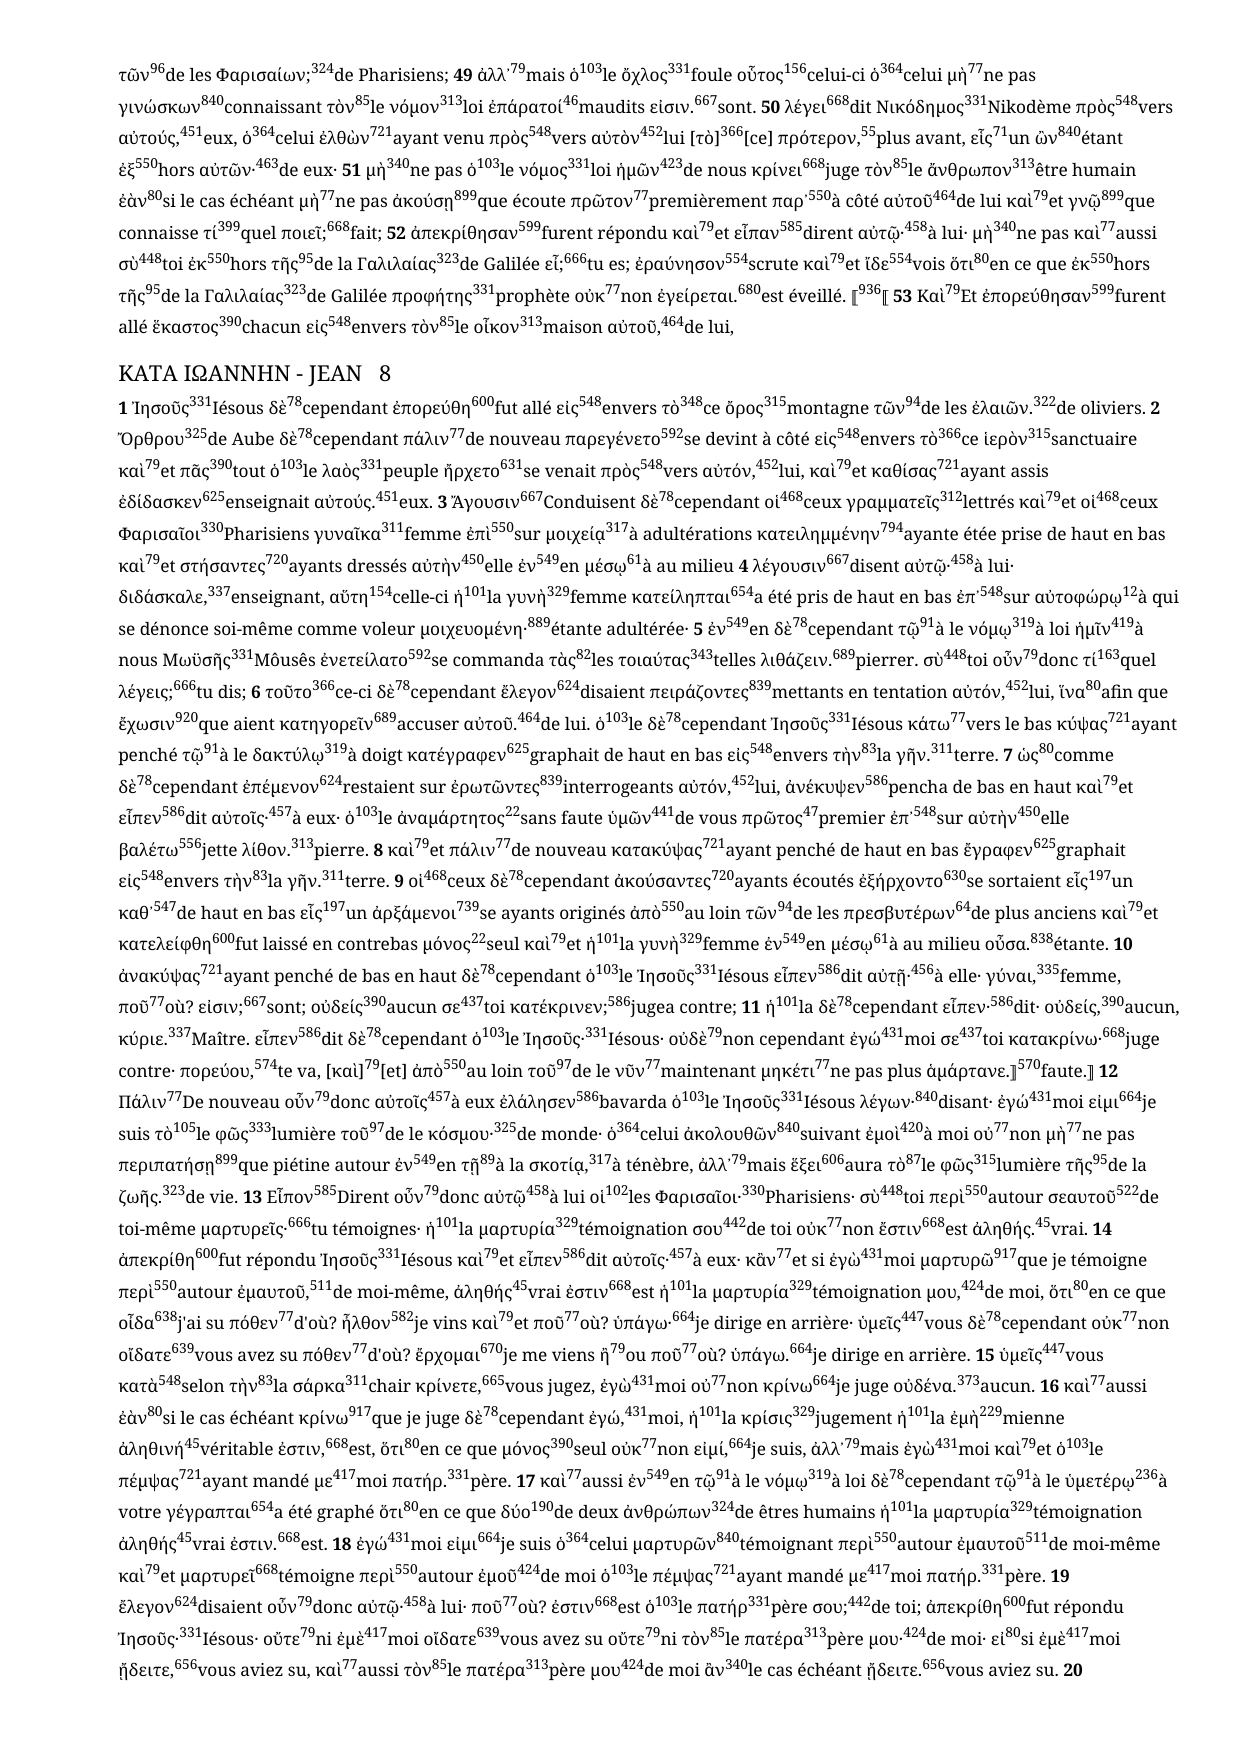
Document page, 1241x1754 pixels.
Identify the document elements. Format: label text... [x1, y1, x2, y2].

text 1 Ἰησοῦς331Iésous δὲ78cependant ἐπορεύθη600fut allé εἰς548envers τὸ348ce ὄρος315montagne τῶν94de les ἐλαιῶν.322de oliviers. 2 Ὄρθρου325de Aube δὲ78cependant πάλιν77de nouveau παρεγένετο592se devint à côté εἰς548envers τὸ366ce ἱερὸν315sanctuaire καὶ79et πᾶς390tout ὁ103le λαὸς331peuple ἤρχετο631se venait πρὸς548vers αὐτόν,452lui, καὶ79et καθίσας721ayant assis ἐδίδασκεν625enseignait αὐτούς.451eux. 3 Ἄγουσιν667Conduisent δὲ78cependant οἱ468ceux γραμματεῖς312lettrés καὶ79et οἱ468ceux Φαρισαῖοι330Pharisiens γυναῖκα311femme ἐπὶ550sur μοιχείᾳ317à adultérations κατειλημμένην794ayante étée prise de haut en bas καὶ79et στήσαντες720ayants dressés αὐτὴν450elle ἐν549en μέσῳ61à au milieu 4 λέγουσιν667disent αὐτῷ·458à lui· διδάσκαλε,337enseignant, αὕτη154celle-ci ἡ101la γυνὴ329femme κατείληπται654a été pris de haut en bas ἐπ᾽548sur αὐτοφώρῳ12à qui se dénonce soi-même comme voleur μοιχευομένη·889étante adultérée· 5 ἐν549en δὲ78cependant τῷ91à le νόμῳ319à loi ἡμῖν419à nous Μωϋσῆς331Môusês ἐνετείλατο592se commanda τὰς82les τοιαύτας343telles λιθάζειν.689pierrer. σὺ448toi οὖν79donc τί163quel λέγεις;666tu dis; 6 τοῦτο366ce-ci δὲ78cependant ἔλεγον624disaient πειράζοντες839mettants en tentation αὐτόν,452lui, ἵνα80afin que ἔχωσιν920que aient κατηγορεῖν689accuser αὐτοῦ.464de lui. ὁ103le δὲ78cependant Ἰησοῦς331Iésous κάτω77vers le bas κύψας721ayant penché τῷ91à le δακτύλῳ319à doigt κατέγραφεν625graphait de haut en bas εἰς548envers τὴν83la γῆν.311terre. 7 ὡς80comme δὲ78cependant ἐπέμενον624restaient sur ἐρωτῶντες839interrogeants αὐτόν,452lui, ἀνέκυψεν586pencha de bas en haut καὶ79et εἶπεν586dit αὐτοῖς·457à eux· ὁ103le ἀναμάρτητος22sans faute ὑμῶν441de vous πρῶτος47premier ἐπ᾽548sur αὐτὴν450elle βαλέτω556jette λίθον.313pierre. 8 καὶ79et πάλιν77de nouveau κατακύψας721ayant penché de haut en bas ἔγραφεν625graphait εἰς548envers τὴν83la γῆν.311terre. 9 οἱ468ceux δὲ78cependant ἀκούσαντες720ayants écoutés ἐξήρχοντο630se sortaient εἷς197un καθ᾽547de haut en bas εἷς197un ἀρξάμενοι739se ayants originés ἀπὸ550au loin τῶν94de les πρεσβυτέρων64de plus anciens καὶ79et κατελείφθη600fut laissé en contrebas μόνος22seul καὶ79et ἡ101la γυνὴ329femme ἐν549en μέσῳ61à au milieu οὖσα.838étante. 10 ἀνακύψας721ayant penché de bas en haut δὲ78cependant ὁ103le Ἰησοῦς331Iésous εἶπεν586dit αὐτῇ·456à elle· γύναι,335femme, ποῦ77où? εἰσιν;667sont; οὐδείς390aucun σε437toi κατέκρινεν;586jugea contre; 11 ἡ101la δὲ78cependant εἶπεν·586dit· οὐδείς,390aucun, κύριε.337Maître. εἶπεν586dit δὲ78cependant ὁ103le Ἰησοῦς·331Iésous· οὐδὲ79non cependant ἐγώ431moi σε437toi κατακρίνω·668juge contre· πορεύου,574te va, [καὶ]79[et] ἀπὸ550au loin τοῦ97de le νῦν77maintenant μηκέτι77ne pas plus ἁμάρτανε.⟧570faute.⟧ 12 Πάλιν77De nouveau οὖν79donc αὐτοῖς457à eux ἐλάλησεν586bavarda ὁ103le Ἰησοῦς331Iésous λέγων·840disant· ἐγώ431moi εἰμι664je suis τὸ105le φῶς333lumière τοῦ97de le κόσμου·325de monde· ὁ364celui ἀκολουθῶν840suivant ἐμοὶ420à moi οὐ77non μὴ77ne pas περιπατήσῃ899que piétine autour ἐν549en τῇ89à la σκοτίᾳ,317à ténèbre, ἀλλ᾽79mais ἕξει606aura τὸ87le φῶς315lumière τῆς95de la ζωῆς.323de vie. 13 Εἶπον585Dirent οὖν79donc αὐτῷ458à lui οἱ102les Φαρισαῖοι·330Pharisiens· σὺ448toi περὶ550autour σεαυτοῦ522de toi-même μαρτυρεῖς·666tu témoignes· ἡ101la μαρτυρία329témoignation σου442de toi οὐκ77non ἔστιν668est ἀληθής.45vrai. 14 ἀπεκρίθη600fut répondu Ἰησοῦς331Iésous καὶ79et εἶπεν586dit αὐτοῖς·457à eux· κἂν77et si ἐγὼ431moi μαρτυρῶ917que je témoigne περὶ550autour ἐμαυτοῦ,511de moi-même, ἀληθής45vrai ἐστιν668est ἡ101la μαρτυρία329témoignation μου,424de moi, ὅτι80en ce que οἶδα638j'ai su πόθεν77d'où? ἦλθον582je vins καὶ79et ποῦ77où? ὑπάγω·664je dirige en arrière· ὑμεῖς447vous δὲ78cependant οὐκ77non οἴδατε639vous avez su πόθεν77d'où? ἔρχομαι670je me viens ἢ79ou ποῦ77où? ὑπάγω.664je dirige en arrière. 15 ὑμεῖς447vous κατὰ548selon τὴν83la σάρκα311chair κρίνετε,665vous jugez, ἐγὼ431moi οὐ77non κρίνω664je juge οὐδένα.373aucun. 16 καὶ77aussi ἐὰν80si le cas échéant κρίνω917que je juge δὲ78cependant ἐγώ,431moi, ἡ101la κρίσις329jugement ἡ101la ἐμὴ229mienne ἀληθινή45véritable ἐστιν,668est, ὅτι80en ce que μόνος390seul οὐκ77non εἰμί,664je suis, ἀλλ᾽79mais ἐγὼ431moi καὶ79et ὁ103le πέμψας721ayant mandé με417moi πατήρ.331père. 17 καὶ77aussi ἐν549en τῷ91à le νόμῳ319à loi δὲ78cependant τῷ91à le ὑμετέρῳ236à votre γέγραπται654a été graphé ὅτι80en ce que δύο190de deux ἀνθρώπων324de êtres humains ἡ101la μαρτυρία329témoignation ἀληθής45vrai ἐστιν.668est. 18 ἐγώ431moi εἰμι664je suis ὁ364celui μαρτυρῶν840témoignant περὶ550autour ἐμαυτοῦ511de moi-même καὶ79et μαρτυρεῖ668témoigne περὶ550autour ἐμοῦ424de moi ὁ103le πέμψας721ayant mandé με417moi πατήρ.331père. 19 ἔλεγον624disaient οὖν79donc αὐτῷ·458à lui· ποῦ77où? ἐστιν668est ὁ103le πατήρ331père σου;442de toi; ἀπεκρίθη600fut répondu Ἰησοῦς·331Iésous· οὔτε79ni ἐμὲ417moi οἴδατε639vous avez su οὔτε79ni τὸν85le πατέρα313père μου·424de moi· εἰ80si ἐμὲ417moi ᾔδειτε,656vous aviez su, καὶ77aussi τὸν85le πατέρα313père μου424de moi ἂν340le cas échéant ᾔδειτε.656vous aviez su. 20 Ταῦτα139Ces-ci τὰ86les ῥήματα314oraux ἐλάλησεν586bavarda ἐν549en τῷ93à le γαζοφυλακίῳ321à gazophylacium διδάσκων840enseignant ἐν549en τῷ93à le ἱερῷ·321à sanctuaire· καὶ79et οὐδεὶς390aucun ἐπίασεν586saisit αὐτόν,452lui, ὅτι80en ce que οὔπω77non encore ἐληλύθει659avait venu ἡ101la ὥρα329heure αὐτοῦ.464de lui. 21 Εἶπεν586Dit οὖν79donc πάλιν77de nouveau αὐτοῖς·457à eux· ἐγὼ431moi ὑπάγω664je dirige en arrière καὶ79et ζητήσετέ603vous chercherez με,417moi, καὶ79et ἐν549en τῇ89à la ἁμαρτίᾳ317à faute ὑμῶν441de vous ἀποθανεῖσθε·609vous vous mourrez loin· ὅπου80là où ἐγὼ431moi ὑπάγω664je dirige en arrière ὑμεῖς447vous οὐ77non δύνασθε671vous vous pouvez ἐλθεῖν.681venir. 22 ἔλεγον624disaient οὖν79donc οἱ102les Ἰουδαῖοι·70Ioudaiens· μήτι340ne serait-ce que ἀποκτενεῖ606tuera catégoriquement ἑαυτόν,528lui-même, ὅτι80en ce que λέγει·668dit· ὅπου80là où ἐγὼ431moi ὑπάγω664je dirige en arrière ὑμεῖς447vous οὐ77non δύνασθε671vous vous pouvez ἐλθεῖν;681venir; 23 καὶ79et ἔλεγεν625disait αὐτοῖς·457à eux· ὑμεῖς447vous ἐκ550hors τῶν359de ces κάτω77vers le bas ἐστέ,665vous êtes, ἐγὼ431moi ἐκ550hors τῶν359de ces ἄνω77en haut εἰμί·664je suis· ὑμεῖς447vous ἐκ550hors τούτου150de celui-ci τοῦ97de le κόσμου325de monde ἐστέ,665vous êtes, ἐγὼ431moi οὐκ77non εἰμὶ664je suis ἐκ550hors τοῦ97de le κόσμου325de monde τούτου.150de celui-ci. 24 εἶπον582je dis οὖν79donc ὑμῖν438à vous ὅτι80en ce que ἀποθανεῖσθε609vous vous mourrez loin ἐν549en ταῖς88à les ἁμαρτίαις316à fautes ὑμῶν·441de vous· ἐὰν80si le cas échéant γὰρ79car μὴ77ne pas πιστεύσητε896que vous croyiez ὅτι80en ce que ἐγώ431moi εἰμι,664je suis, ἀποθανεῖσθε609vous vous mourrez loin ἐν549en ταῖς88à les ἁμαρτίαις316à fautes ὑμῶν.441de vous. 25 Ἔλεγον624Disaient οὖν79donc αὐτῷ·458à lui· σὺ448toi τίς410quel εἶ;666tu es; εἶπεν586dit αὐτοῖς457à eux ὁ103le Ἰησοῦς·331Iésous· τὴν83la ἀρχὴν311origine ὅ482lequel τι375un quelconque καὶ77aussi λαλῶ664je bavarde ὑμῖν;438à vous; 26 πολλὰ374nombreux ἔχω664j'ai περὶ550autour ὑμῶν441de vous λαλεῖν689bavarder καὶ79et κρίνειν,689juger, ἀλλ᾽79mais ὁ364celui πέμψας721ayant mandé με417moi ἀληθής47vrai ἐστιν,668est, κἀγὼ431et moi ἃ481lesquels ἤκουσα582j'écoutai παρ᾽550à côté αὐτοῦ464de lui ταῦτα347ces-ci λαλῶ664je bavarde εἰς548envers τὸν85le κόσμον.313monde. 27 οὐκ77non ἔγνωσαν585connurent ὅτι80en ce que τὸν85le πατέρα313père αὐτοῖς457à eux ἔλεγεν.625disait. 28 εἶπεν586dit οὖν79donc [αὐτοῖς]457[à eux] ὁ103le Ἰησοῦς·331Iésous· ὅτι80en ce que ὅταν80lorsque le cas échéant ὑψώσητε896que vous haussiez τὸν85le υἱὸν313fils τοῦ97de le ἀνθρώπου,325de être humain, τότε77alors γνώσεσθε609vous vous connaîtrez ὅτι80en ce que ἐγώ431moi εἰμι,664je suis, καὶ79et ἀπ᾽550au loin ἐμαυτοῦ511de moi-même ποιῶ664je fais οὐδέν,375aucun, ἀλλὰ79mais καθὼς77de haut en bas comme ἐδίδαξέν586enseigna με417moi ὁ103le πατὴρ331père ταῦτα347ces-ci λαλῶ.664je bavarde. 29 καὶ79et ὁ364celui πέμψας721ayant mandé με417moi μετ᾽550avec ἐμοῦ424de moi ἐστιν·668est· οὐκ77non ἀφῆκέν586abandonna με417moi μόνον,115seul, ὅτι80en ce que ἐγὼ431moi τὰ86les ἀρεστὰ54agréables αὐτῷ458à lui ποιῶ664je fais πάντοτε.77en tout moment. 30 Ταῦτα347Ces-ci αὐτοῦ464de lui λαλοῦντος834de bavardant πολλοὶ389nombreux ἐπίστευσαν585crurent εἰς548envers αὐτόν.452lui. 31 Ἔλεγεν625Disait οὖν79donc ὁ103le Ἰησοῦς331Iésous πρὸς548vers τοὺς345ceux πεπιστευκότας769ayants crus αὐτῷ458à lui Ἰουδαίους·52Ioudaiens· ἐὰν80si le cas échéant ὑμεῖς447vous μείνητε896que vous restiez ἐν549en τῷ91à le λόγῳ319à discours τῷ91à le ἐμῷ,224à mien, ἀληθῶς77vraiment μαθηταί330disciples μού424de moi ἐστε665vous êtes 32 καὶ79et γνώσεσθε609vous vous connaîtrez τὴν83la ἀλήθειαν,311vérité, καὶ79et ἡ101la ἀλήθεια329vérité ἐλευθερώσει606libérera ὑμᾶς.436vous. 33 ἀπεκρίθησαν599furent répondu πρὸς548vers αὐτόν·452lui· σπέρμα333semence Ἀβραάμ325de Abraam ἐσμεν663nous sommes καὶ79et οὐδενὶ378à aucun δεδουλεύκαμεν637nous avons été esclaves πώποτε·77jamais à un moment· πῶς77comment? σὺ448toi λέγεις666tu dis ὅτι80en ce que ἐλεύθεροι46libres γενήσεσθε;609vous vous deviendrez; 34 ἀπεκρίθη600fut répondu αὐτοῖς457à eux ὁ103le Ἰησοῦς·331Iésous· ἀμὴν304amen ἀμὴν304amen λέγω664je dis ὑμῖν438à vous ὅτι80en ce que πᾶς390tout ὁ364celui ποιῶν840faisant τὴν83la ἁμαρτίαν311faute δοῦλός331mâle esclave ἐστιν668est τῆς95de la ἁμαρτίας.323de faute. 35 ὁ103le δὲ78cependant δοῦλος331mâle esclave οὐ77non μένει668reste ἐν549en τῇ89à la οἰκίᾳ317à maison d'habitation εἰς548envers τὸν85le αἰῶνα,313ère, ὁ103le υἱὸς331fils μένει668reste εἰς548envers τὸν85le αἰῶνα.313ère. 36 ἐὰν80si le cas échéant οὖν79donc ὁ103le υἱὸς331fils ὑμᾶς436vous ἐλευθερώσῃ,899que libère, ὄντως77réellement ἐλεύθεροι46libres ἔσεσθε.609vous vous serez. 37 Οἶδα638J'ai su ὅτι80en ce que σπέρμα333semence Ἀβραάμ325de Abraam ἐστε·665vous êtes· ἀλλὰ79mais ζητεῖτέ665vous cherchez με417moi ἀποκτεῖναι,681tuer catégoriquement, ὅτι80en ce que ὁ103le λόγος331discours ὁ103le ἐμὸς231mien οὐ77non χωρεῖ668place ἐν549en ὑμῖν.438à vous. 38 ἃ481lesquels ἐγὼ431moi ἑώρακα638j'ai vu παρὰ549à côté τῷ91à le πατρὶ319à père λαλῶ·664je bavarde· καὶ77aussi ὑμεῖς447vous οὖν79donc ἃ481lesquels ἠκούσατε583vous écoutâtes παρὰ550à côté τοῦ257de le πατρὸς325de père ποιεῖτε.665vous faites. 39 Ἀπεκρίθησαν599Furent répondu καὶ79et εἶπαν585dirent αὐτῷ·458à lui· ὁ103le πατὴρ331père ἡμῶν423de nous Ἀβραάμ331Abraam ἐστιν.668est. λέγει668dit αὐτοῖς457à eux ὁ103le Ἰησοῦς·331Iésous· εἰ80si τέκνα332enfants τοῦ97de le Ἀβραάμ325de Abraam ἐστε,665vous êtes, τὰ86les ἔργα314travaux τοῦ97de le Ἀβραὰμ325de Abraam ἐποιεῖτε·622vous faisiez· 40 νῦν77maintenant δὲ78cependant ζητεῖτέ665vous cherchez με417moi ἀποκτεῖναι681tuer catégoriquement ἄνθρωπον313être humain ὃς498lequel τὴν83la ἀλήθειαν311vérité ὑμῖν438à vous λελάληκα638j'ai bavardé ἣν478laquelle ἤκουσα582j'écoutai παρὰ550à côté τοῦ97de le θεοῦ·325de Dieu· τοῦτο348ce-ci Ἀβραὰμ331Abraam οὐκ77non ἐποίησεν.586fit. 41 ὑμεῖς447vous ποιεῖτε665vous faites τὰ86les ἔργα314travaux τοῦ97de le πατρὸς325de père ὑμῶν.441de vous. Εἶπαν585Dirent [οὖν]79[donc] αὐτῷ·458à lui· ἡμεῖς430nous ἐκ550hors πορνείας323de pornation οὐ77non γεγεννήμεθα,649nous avons été engendrés, ἕνα179un πατέρα313père ἔχομεν663nous avons τὸν85le θεόν.313Dieu. 42 εἶπεν586dit αὐτοῖς457à eux ὁ103le Ἰησοῦς·331Iésous· εἰ80si ὁ103le θεὸς331Dieu πατὴρ331père ὑμῶν441de vous ἦν625était ἠγαπᾶτε622vous aimiez ἂν340le cas échéant ἐμέ,417moi, ἐγὼ431moi γὰρ79car ἐκ550hors τοῦ97de le θεοῦ325de Dieu ἐξῆλθον582je sortis καὶ79et ἥκω·664je surgis· οὐδὲ79non cependant γὰρ79car ἀπ᾽550au loin ἐμαυτοῦ511de moi-même ἐλήλυθα,638j'ai venu, ἀλλ᾽79mais ἐκεῖνός364celui-là με417moi ἀπέστειλεν.586envoya. 43 διὰ548par le fait de τί399quel τὴν83la λαλιὰν311bavardage τὴν83la ἐμὴν216mienne οὐ77non γινώσκετε;665vous connaissez; ὅτι80en ce que οὐ77non δύνασθε671vous vous pouvez ἀκούειν689écouter τὸν85le λόγον313discours τὸν85le ἐμόν.218mien. 44 ὑμεῖς447vous ἐκ550hors τοῦ97de le πατρὸς325de père τοῦ97de le διαβόλου16de diable ἐστὲ665vous êtes καὶ79et τὰς82les ἐπιθυμίας310désirs en fureurs τοῦ97de le πατρὸς325de père ὑμῶν441de vous θέλετε665vous voulez ποιεῖν.689faire. ἐκεῖνος364celui-là ἀνθρωποκτόνος331tueur d'être humain ἦν625était ἀπ᾽550au loin ἀρχῆς323de origine καὶ79et ἐν549en τῇ89à la ἀληθείᾳ317à vérité οὐκ77non ἔστηκεν,625dressait, ὅτι80en ce que οὐκ77non ἔστιν668est ἀλήθεια329vérité ἐν549en αὐτῷ.458à lui. ὅταν80lorsque le cas échéant λαλῇ921que bavarde τὸ87le ψεῦδος,315mensonge, ἐκ550hors τῶν258de les ἰδίων359de en propres λαλεῖ,668bavarde, ὅτι80en ce que ψεύστης331menteur ἐστὶν668est καὶ79et ὁ103le πατὴρ331père αὐτοῦ.466de lui. 45 ἐγὼ431moi δὲ78cependant ὅτι80en ce que τὴν83la ἀλήθειαν311vérité λέγω,664je dis, οὐ77non πιστεύετέ665vous croyez μοι.420à moi. 46 τίς410quel ἐξ550hors ὑμῶν441de vous ἐλέγχει668réfute με417moi περὶ550autour ἁμαρτίας;323de faute; εἰ80si ἀλήθειαν311vérité λέγω,664je dis, διὰ548par le fait de τί399quel ὑμεῖς447vous οὐ77non πιστεύετέ665vous croyez μοι;420à moi; 47 ὁ364celui ὢν840étant ἐκ550hors τοῦ97de le θεοῦ325de Dieu τὰ86les ῥήματα314oraux τοῦ97de le θεοῦ325de Dieu ἀκούει·668écoute· διὰ548par le fait de τοῦτο348ce-ci ὑμεῖς447vous οὐκ77non ἀκούετε,665vous écoutez, ὅτι80en ce que ἐκ550hors τοῦ97de le θεοῦ325de Dieu οὐκ77non ἐστέ.665vous êtes. 48 Ἀπεκρίθησαν599Furent répondu οἱ102les Ἰουδαῖοι70Ioudaiens καὶ79et εἶπαν585dirent αὐτῷ·458à lui· οὐ340non καλῶς77bellement λέγομεν663nous disons ἡμεῖς430nous ὅτι80en ce que Σαμαρίτης331Samaritain εἶ666tu es σὺ448toi καὶ79et δαιμόνιον315démon ἔχεις;666tu as; 49 ἀπεκρίθη600fut répondu Ἰησοῦς·331Iésous· ἐγὼ431moi δαιμόνιον315démon οὐκ77non ἔχω,664j'ai, ἀλλὰ79mais τιμῶ664je valorise τὸν85le πατέρα313père μου,424de moi, καὶ79et ὑμεῖς447vous ἀτιμάζετέ665vous dévalorisez με.417moi. 50 ἐγὼ431moi δὲ78cependant οὐ77non ζητῶ664je cherche τὴν83la δόξαν311gloire μου·424de moi· ἔστιν668est ὁ364celui ζητῶν840cherchant καὶ79et κρίνων.840jugeant. 51 ἀμὴν304amen ἀμὴν304amen λέγω664je dis ὑμῖν,438à vous, ἐάν80si le cas échéant τις390un quelconque τὸν85le ἐμὸν218mien λόγον313discours τηρήσῃ,899que garde, θάνατον313trépas οὐ77non μὴ77ne pas θεωρήσῃ899que observe εἰς548envers τὸν85le αἰῶνα.313ère. 52 Εἶπον585Dirent [οὖν]79[donc] αὐτῷ458à lui οἱ102les Ἰουδαῖοι·70Ioudaiens· νῦν77maintenant ἐγνώκαμεν637nous avons connu ὅτι80en ce que δαιμόνιον315démon ἔχεις.666tu as. Ἀβραὰμ331Abraam ἀπέθανεν586mourut loin καὶ79et οἱ102les προφῆται,330prophètes, καὶ79et σὺ448toi λέγεις·666tu dis· ἐάν80si le cas échéant τις390un quelconque τὸν85le λόγον313discours μου424de moi τηρήσῃ,899que garde, οὐ77non μὴ77ne pas γεύσηται905que se goûte θανάτου325de trépas εἰς548envers τὸν85le αἰῶνα.313ère. 53 μὴ340ne pas σὺ448toi μείζων47plus grand εἶ666tu es τοῦ97de le πατρὸς325de père ἡμῶν423de nous Ἀβραάμ,325de Abraam, ὅστις498lequel un quelconque ἀπέθανεν;586mourut loin; καὶ77aussi οἱ102les προφῆται330prophètes ἀπέθανον.585moururent loin. τίνα397quel σεαυτὸν516toi-même ποιεῖς;666tu fais; 54 ἀπεκρίθη600fut répondu Ἰησοῦς·331Iésous· ἐὰν80si le cas échéant ἐγὼ431moi δοξάσω895que je glorifie ἐμαυτόν,507moi-même, ἡ101la δόξα329gloire μου424de moi οὐδέν392aucun ἐστιν·668est· ἔστιν668est ὁ103le πατήρ331père μου424de moi ὁ364celui δοξάζων840glorifiant με,417moi, ὃν480lequel ὑμεῖς447vous λέγετε665vous dites ὅτι80en ce que θεὸς331Dieu ἡμῶν423de nous ἐστιν,668est, 55 καὶ79et οὐκ77non ἐγνώκατε639vous avez connu αὐτόν,452lui, ἐγὼ431moi δὲ78cependant οἶδα638j'ai su αὐτόν.452lui. κἂν80et si εἴπω895que je dise ὅτι80en ce que οὐκ77non οἶδα638j'ai su αὐτόν,452lui, ἔσομαι608je me serai ὅμοιος47semblable ὑμῖν438à vous ψεύστης·331menteur· ἀλλ᾽79mais οἶδα638j'ai su αὐτὸν452lui καὶ79et τὸν85le λόγον313discours αὐτοῦ464de lui τηρῶ.664je garde. 56 Ἀβραὰμ331Abraam ὁ103le πατὴρ331père ὑμῶν441de vous ἠγαλλιάσατο592se exulta ἵνα80afin que ἴδῃ899que voie τὴν83la ἡμέραν311journée τὴν83la ἐμήν,216mienne, καὶ79et εἶδεν586vit καὶ79et ἐχάρη.600fut été de joie. 57 εἶπον585dirent οὖν79donc οἱ102les Ἰουδαῖοι70Ioudaiens πρὸς548vers αὐτόν·452lui· πεντήκοντα180cinquante ἔτη314ans οὔπω77non encore ἔχεις666tu as καὶ79et Ἀβραὰμ313Abraam ἑώρακας;640tu as vu; 58 εἶπεν586dit αὐτοῖς457à eux Ἰησοῦς·331Iésous· ἀμὴν304amen ἀμὴν304amen λέγω664je dis ὑμῖν,438à vous, πρὶν80avant Ἀβραὰμ313Abraam γενέσθαι682se devenir ἐγὼ431moi εἰμί.664je suis. 59 Ἦραν585Levèrent οὖν79donc λίθους312pierres ἵνα80afin que βάλωσιν898que jettent ἐπ᾽548sur αὐτόν.452lui. Ἰησοῦς331Iésous δὲ78cependant ἐκρύβη600fut caché καὶ79et ἐξῆλθεν586sortit ἐκ550hors τοῦ99de le ἱεροῦ.327de sanctuaire. [118, 392, 1181, 1682]
text ΚΑΤΑ ΙΩΑΝΝΗΝ - JEAN 8 [118, 358, 1181, 387]
text 1 Καὶ79Et μετὰ548après ταῦτα347ces-ci περιεπάτει625piétinait autour ὁ103le Ἰησοῦς331Iésous ἐν549en τῇ89à la Γαλιλαίᾳ·317à Galilée· οὐ77non γὰρ79car ἤθελεν625voulait ἐν549en τῇ89à la Ἰουδαίᾳ317à Ioudaia περιπατεῖν,689piétiner autour, ὅτι80en ce que ἐζήτουν624cherchaient αὐτὸν452lui οἱ102les Ἰουδαῖοι70Ioudaiens ἀποκτεῖναι.681tuer catégoriquement. 2 Ἦν625Était δὲ78cependant ἐγγὺς77proche ἡ101la ἑορτὴ329fête τῶν96de les Ἰουδαίων64de Ioudaiens ἡ101la σκηνοπηγία.329mise en place de tente. 3 εἶπον585dirent οὖν79donc πρὸς548vers αὐτὸν452lui οἱ102les ἀδελφοὶ330frères αὐτοῦ·464de lui· μετάβηθι554dépasse ἐντεῦθεν77d'ici καὶ79et ὕπαγε570dirige en arrière εἰς548envers τὴν83la Ἰουδαίαν,311Ioudaia, ἵνα80afin que καὶ77aussi οἱ102les μαθηταί330disciples σου442de toi θεωρήσουσιν605observeront σοῦ442de toi τὰ86les ἔργα314travaux ἃ481lesquels ποιεῖς·666tu fais· 4 οὐδεὶς390aucun γάρ79car τι375un quelconque ἐν549en κρυπτῷ61à caché ποιεῖ668fait καὶ79et ζητεῖ668cherche αὐτὸς542lui-même ἐν549en παρρησίᾳ317à oralité franche εἶναι.689être. εἰ80si ταῦτα347ces-ci ποιεῖς,666tu fais, φανέρωσον554rends visible σεαυτὸν516toi-même τῷ91à le κόσμῳ.319à monde. 5 οὐδὲ77non cependant γὰρ79car οἱ102les ἀδελφοὶ330frères αὐτοῦ464de lui ἐπίστευον624croyaient εἰς548envers αὐτόν.452lui. 6 λέγει668dit οὖν79donc αὐτοῖς457à eux ὁ103le Ἰησοῦς·331Iésous· ὁ103le καιρὸς331moment ὁ103le ἐμὸς231mien οὔπω77non encore πάρεστιν,668est à côté, ὁ103le δὲ78cependant καιρὸς331moment ὁ103le ὑμέτερος240votre πάντοτέ77en tout moment ἐστιν668est ἕτοιμος.47prêt. 7 οὐ77non δύναται674se peut ὁ103le κόσμος331monde μισεῖν689haïr ὑμᾶς,436vous, ἐμὲ417moi δὲ78cependant μισεῖ,668hait, ὅτι80en ce que ἐγὼ431moi μαρτυρῶ664je témoigne περὶ550autour αὐτοῦ464de lui ὅτι80en ce que τὰ104les ἔργα332travaux αὐτοῦ464de lui πονηρά48méchants ἐστιν.668est. 8 ὑμεῖς447vous ἀνάβητε553montez εἰς548envers τὴν83la ἑορτήν·311fête· ἐγὼ431moi οὔπω77non encore ἀναβαίνω664je monte εἰς548envers τὴν83la ἑορτὴν311fête ταύτην,136celle-ci, ὅτι80en ce que ὁ103le ἐμὸς231mien καιρὸς331moment οὔπω77non encore πεπλήρωται.654a été fait plénitude. 9 ταῦτα347ces-ci δὲ78cependant εἰπὼν721ayant dit αὐτοῖς457à eux ἔμεινεν586resta ἐν549en τῇ89à la Γαλιλαίᾳ.317à Galilée. 10 Ὡς80Comme δὲ78cependant ἀνέβησαν585montèrent οἱ102les ἀδελφοὶ330frères αὐτοῦ464de lui εἰς548envers τὴν83la ἑορτήν,311fête, τότε77alors καὶ77aussi αὐτὸς469lui ἀνέβη586monta οὐ77non φανερῶς77visiblement ἀλλ᾽79mais [ὡς]80[comme] ἐν549en κρυπτῷ.61à caché. 11 οἱ102les οὖν79donc Ἰουδαῖοι70Ioudaiens ἐζήτουν624cherchaient αὐτὸν452lui ἐν549en τῇ89à la ἑορτῇ317à fête καὶ79et ἔλεγον·624disaient· ποῦ77où? ἐστιν668est ἐκεῖνος;364celui-là; 12 καὶ79et γογγυσμὸς331murmure περὶ550autour αὐτοῦ464de lui ἦν625était πολὺς390nombreux ἐν549en τοῖς90à les ὄχλοις·318à foules· οἱ363ceux μὲν79certes ἔλεγον624disaient ὅτι80en ce que ἀγαθός47bon ἐστιν,668est, ἄλλοι389autres [δὲ]78[cependant] ἔλεγον·624disaient· οὔ,340non, ἀλλὰ79mais πλανᾷ668égare τὸν85le ὄχλον.313foule. 13 οὐδεὶς390aucun μέντοι79néanmoins παρρησίᾳ317à oralité franche ἐλάλει625bavardait περὶ550autour αὐτοῦ464de lui διὰ548par le fait de τὸν85le φόβον313effroi τῶν96de les Ἰουδαίων.64de Ioudaiens. 14 Ἤδη77Déjà δὲ78cependant τῆς95de la ἑορτῆς323de fête μεσούσης832de étante au milieu ἀνέβη586monta Ἰησοῦς331Iésous εἰς548envers τὸ87le ἱερὸν315sanctuaire καὶ79et ἐδίδασκεν.625enseignait. 15 ἐθαύμαζον624étonnaient οὖν79donc οἱ102les Ἰουδαῖοι70Ioudaiens λέγοντες·839disants· πῶς77comment? οὗτος364celui-ci γράμματα314lettres οἶδεν642a su μὴ77ne pas μεμαθηκώς;783ayant appris; 16 ἀπεκρίθη600fut répondu οὖν79donc αὐτοῖς457à eux [ὁ]364[celui] Ἰησοῦς331Iésous καὶ79et εἶπεν·586dit· ἡ101la ἐμὴ229mienne διδαχὴ329enseignement οὐκ77non ἔστιν668est ἐμὴ425mienne ἀλλὰ79mais τοῦ358de celui πέμψαντός716de ayant mandé με·417moi· 17 ἐάν80si le cas échéant τις390un quelconque θέλῃ921que veuille τὸ87le θέλημα315volonté αὐτοῦ464de lui ποιεῖν,689faire, γνώσεται612se connaîtra περὶ550autour τῆς95de la διδαχῆς323de enseignement πότερον77lequel des deux ἐκ550hors τοῦ97de le θεοῦ325de Dieu ἐστιν668est ἢ79ou ἐγὼ431moi ἀπ᾽550au loin ἐμαυτοῦ511de moi-même λαλῶ.664je bavarde. 18 ὁ364celui ἀφ᾽550au loin ἑαυτοῦ537de lui-même λαλῶν840bavardant τὴν83la δόξαν311gloire τὴν243la ἰδίαν113en propre ζητεῖ·668cherche· ὁ364celui δὲ78cependant ζητῶν840cherchant τὴν83la δόξαν311gloire τοῦ358de celui πέμψαντος716de ayant mandé αὐτὸν452lui οὗτος364celui-ci ἀληθής47vrai ἐστιν668est καὶ79et ἀδικία329injustice ἐν549en αὐτῷ458à lui οὐκ77non ἔστιν.668est. 19 Οὐ340Non Μωϋσῆς331Môusês δέδωκεν642a donné ὑμῖν438à vous τὸν85le νόμον;313loi; καὶ79et οὐδεὶς390aucun ἐξ550hors ὑμῶν441de vous ποιεῖ668fait τὸν85le νόμον.313loi. τί399quel με417moi ζητεῖτε665vous cherchez ἀποκτεῖναι;681tuer catégoriquement; 20 ἀπεκρίθη600fut répondu ὁ103le ὄχλος·331foule· δαιμόνιον315démon ἔχεις·666tu as· τίς410quel σε437toi ζητεῖ668cherche ἀποκτεῖναι;681tuer catégoriquement; 21 ἀπεκρίθη600fut répondu Ἰησοῦς331Iésous καὶ79et εἶπεν586dit αὐτοῖς·457à eux· ἓν181un ἔργον315travail ἐποίησα582je fis καὶ79et πάντες389tous θαυμάζετε.665vous étonnez. 22 διὰ548par le fait de τοῦτο348ce-ci Μωϋσῆς331Môusês δέδωκεν642a donné ὑμῖν438à vous τὴν83la περιτομήν311circoncision –935– οὐχ77non ὅτι80en ce que ἐκ550hors τοῦ97de le Μωϋσέως325de Môusês ἐστὶν668est ἀλλ᾽79mais ἐκ550hors τῶν96de les πατέρων324de pères –935– καὶ79et ἐν549en σαββάτῳ321à sabbat περιτέμνετε665vous circoncisez ἄνθρωπον.313être humain. 23 εἰ80si περιτομὴν311circoncision λαμβάνει668prend ἄνθρωπος331être humain ἐν549en σαββάτῳ321à sabbat ἵνα80afin que μὴ77ne pas λυθῇ911que soit délié ὁ103le νόμος331loi Μωϋσέως,325de Môusês, ἐμοὶ420à moi χολᾶτε665vous êtes bilieux ὅτι80en ce que ὅλον269tout entier ἄνθρωπον313être humain ὑγιῆ53sain ἐποίησα582je fis ἐν549en σαββάτῳ;321à sabbat; 24 μὴ79ne pas κρίνετε569jugez κατ᾽548selon ὄψιν,311vue, ἀλλὰ79mais τὴν83la δικαίαν2juste κρίσιν311jugement κρίνετε.569jugez. 25 Ἔλεγον624Disaient οὖν79donc τινες389des quelconques ἐκ550hors τῶν96de les Ἱεροσολυμιτῶν·324de Ierosolumites· οὐχ340non οὗτός364celui-ci ἐστιν668est ὃν480lequel ζητοῦσιν667cherchent ἀποκτεῖναι;681tuer catégoriquement; 26 καὶ79et ἴδε306voici παρρησίᾳ317à oralité franche λαλεῖ668bavarde καὶ79et οὐδὲν375aucun αὐτῷ458à lui λέγουσιν.667disent. μήποτε77de peur que ἀληθῶς77vraiment ἔγνωσαν585connurent οἱ102les ἄρχοντες330chefs ὅτι80en ce que οὗτός364celui-ci ἐστιν668est ὁ103le χριστός;331Christ; 27 ἀλλὰ79mais τοῦτον346celui-ci οἴδαμεν637nous avons su πόθεν77d'où? ἐστίν·668est· ὁ103le δὲ78cependant χριστὸς331Christ ὅταν80lorsque le cas échéant ἔρχηται927que se vienne οὐδεὶς390aucun γινώσκει668connaît πόθεν77d'où? ἐστίν.668est. 28 ἔκραξεν586croassa οὖν79donc ἐν549en τῷ93à le ἱερῷ321à sanctuaire διδάσκων840enseignant ὁ103le Ἰησοῦς331Iésous καὶ79et λέγων·840disant· κἀμὲ417et moi οἴδατε639vous avez su καὶ79et οἴδατε639vous avez su πόθεν77d'où? εἰμί·664je suis· καὶ79et ἀπ᾽550au loin ἐμαυτοῦ511de moi-même οὐκ77non ἐλήλυθα,638j'ai venu, ἀλλ᾽79mais ἔστιν668est ἀληθινὸς47véritable ὁ364celui πέμψας721ayant mandé με,417moi, ὃν480lequel ὑμεῖς447vous οὐκ77non οἴδατε·639vous avez su· 29 ἐγὼ431moi οἶδα638j'ai su αὐτόν,452lui, ὅτι80en ce que παρ᾽550à côté αὐτοῦ464de lui εἰμι664je suis κἀκεῖνός364et celui-là με417moi ἀπέστειλεν.586envoya. 30 Ἐζήτουν624Cherchaient οὖν79donc αὐτὸν452lui πιάσαι,681saisir, καὶ79et οὐδεὶς390aucun ἐπέβαλεν586surjeta ἐπ᾽548sur αὐτὸν452lui τὴν243la χεῖρα,311main, ὅτι80en ce que οὔπω77non encore ἐληλύθει659avait venu ἡ101la ὥρα329heure αὐτοῦ.464de lui. 31 Ἐκ550Hors τοῦ97de le ὄχλου325de foule δὲ78cependant πολλοὶ389nombreux ἐπίστευσαν585crurent εἰς548envers αὐτὸν452lui καὶ79et ἔλεγον·624disaient· ὁ103le χριστὸς331Christ ὅταν80lorsque le cas échéant ἔλθῃ899que vienne μὴ340ne pas πλείονα270plus nombreusement σημεῖα314signes ποιήσει606fera ὧν493de lesquels οὗτος364celui-ci ἐποίησεν;586fit; 32 ἤκουσαν585écoutèrent οἱ102les Φαρισαῖοι330Pharisiens τοῦ97de le ὄχλου325de foule γογγύζοντος834de murmurant περὶ550autour αὐτοῦ464de lui ταῦτα,347ces-ci, καὶ79et ἀπέστειλαν585envoyèrent οἱ102les ἀρχιερεῖς330chefs sacrificateurs καὶ79et οἱ102les Φαρισαῖοι330Pharisiens ὑπηρέτας312ministres ἵνα80afin que πιάσωσιν898que saisissent αὐτόν.452lui. 33 Εἶπεν586Dit οὖν79donc ὁ103le Ἰησοῦς·331Iésous· ἔτι77encore χρόνον313temps μικρὸν4petit μεθ᾽550avec ὑμῶν441de vous εἰμι664je suis καὶ79et ὑπάγω664je dirige en arrière πρὸς548vers τὸν346celui πέμψαντά707ayant mandé με.417moi. 34 ζητήσετέ603vous chercherez με417moi καὶ79et οὐχ77non εὑρήσετέ603vous trouverez [με],417[moi], καὶ79et ὅπου80là où εἰμὶ664je suis ἐγὼ431moi ὑμεῖς447vous οὐ77non δύνασθε671vous vous pouvez ἐλθεῖν.681venir. 35 εἶπον585dirent οὖν79donc οἱ102les Ἰουδαῖοι70Ioudaiens πρὸς548vers ἑαυτούς·527eux-mêmes· ποῦ77où? οὗτος364celui-ci μέλλει668immine πορεύεσθαι690se aller ὅτι80en ce que ἡμεῖς430nous οὐχ77non εὑρήσομεν601nous trouverons αὐτόν;452lui; μὴ340ne pas εἰς548envers τὴν83la διασπορὰν311dissémination τῶν96de les Ἑλλήνων324de Hellèns μέλλει668immine πορεύεσθαι690se aller καὶ79et διδάσκειν689enseigner τοὺς84les Ἕλληνας;312Hellèns; 36 τίς410quel ἐστιν668est ὁ103le λόγος331discours οὗτος156celui-ci ὃν480lequel εἶπεν·586dit· ζητήσετέ603vous chercherez με417moi καὶ79et οὐχ77non εὑρήσετέ603vous trouverez [με],417[moi], καὶ79et ὅπου80là où εἰμὶ664je suis ἐγὼ431moi ὑμεῖς447vous οὐ77non δύνασθε671vous vous pouvez ἐλθεῖν;681venir; 37 Ἐν549En δὲ78cependant τῇ89à la ἐσχάτῃ206à dernière ἡμέρᾳ317à journée τῇ89à la μεγάλῃ8à grande τῆς95de la ἑορτῆς323de fête εἱστήκει659avait dressé ὁ103le Ἰησοῦς331Iésous καὶ79et ἔκραξεν586croassa λέγων·840disant· ἐάν80si le cas échéant τις390un quelconque διψᾷ921que ait soif ἐρχέσθω576se vienne πρός548vers με417moi καὶ79et πινέτω.572boive. 38 ὁ364celui πιστεύων840croyant εἰς548envers ἐμέ,417moi, καθὼς77de haut en bas comme εἶπεν586dit ἡ101la γραφή,329graphe, ποταμοὶ330fleuves ἐκ550hors τῆς95de la κοιλίας323de cavité ventrale αὐτοῦ464de lui ῥεύσουσιν605couleront ὕδατος327de eau ζῶντος.836de vivant. 39 τοῦτο348ce-ci δὲ78cependant εἶπεν586dit περὶ550autour τοῦ99de le πνεύματος327de souffle ὃ498celui ἔμελλον624imminaient λαμβάνειν689prendre οἱ363ceux πιστεύσαντες720ayants crus εἰς548envers αὐτόν·452lui· οὔπω77non encore γὰρ79car ἦν625était πνεῦμα,333souffle, ὅτι80en ce que Ἰησοῦς331Iésous οὐδέπω77non cependant encore ἐδοξάσθη.600fut glorifié. 40 Ἐκ550Hors τοῦ97de le ὄχλου325de foule οὖν79donc ἀκούσαντες720ayants écoutés τῶν96de les λόγων324de discours τούτων149de ceux-ci ἔλεγον·624disaient· οὗτός364celui-ci ἐστιν668est ἀληθῶς77vraiment ὁ103le προφήτης·331prophète· 41 ἄλλοι389autres ἔλεγον·624disaient· οὗτός364celui-ci ἐστιν668est ὁ103le χριστός,331Christ, οἱ468ceux δὲ78cependant ἔλεγον·624disaient· μὴ340ne pas γὰρ79car ἐκ550hors τῆς95de la Γαλιλαίας323de Galilée ὁ103le χριστὸς331Christ ἔρχεται;674se vient; 42 οὐχ340non ἡ101la γραφὴ329graphe εἶπεν586dit ὅτι80en ce que ἐκ550hors τοῦ99de le σπέρματος327de semence Δαυὶδ325de Dauid καὶ79et ἀπὸ550au loin Βηθλέεμ323de Bethléem τῆς95de la κώμης323de village ὅπου77là où ἦν625était Δαυὶδ331Dauid ἔρχεται674se vient ὁ103le χριστός;331Christ; 43 σχίσμα333schisme οὖν79donc ἐγένετο592se devint ἐν549en τῷ91à le ὄχλῳ319à foule δι᾽548par le fait de αὐτόν·452lui· 44 τινὲς389des quelconques δὲ78cependant ἤθελον624voulaient ἐξ550hors αὐτῶν463de eux πιάσαι681saisir αὐτόν,452lui, ἀλλ᾽79mais οὐδεὶς390aucun ἐπέβαλεν586surjeta ἐπ᾽548sur αὐτὸν452lui τὰς242les χεῖρας.310mains. 45 Ἦλθον585Vinrent οὖν79donc οἱ102les ὑπηρέται330ministres πρὸς548vers τοὺς84les ἀρχιερεῖς312chefs sacrificateurs καὶ79et Φαρισαίους,312Pharisiens, καὶ79et εἶπον585dirent αὐτοῖς457à eux ἐκεῖνοι·363ceux-là· διὰ548par le fait de τί399quel οὐκ77non ἠγάγετε583vous conduisîtes αὐτόν;452lui; 46 ἀπεκρίθησαν599furent répondu οἱ102les ὑπηρέται·330ministres· οὐδέποτε77pas cependant à un moment ἐλάλησεν586bavarda οὕτως77ainsi ἄνθρωπος.331être humain. 47 ἀπεκρίθησαν599furent répondu οὖν79donc αὐτοῖς457à eux οἱ102les Φαρισαῖοι·330Pharisiens· μὴ340ne pas καὶ77aussi ὑμεῖς447vous πεπλάνησθε;651vous avez été égarés; 48 μή340ne pas τις390un quelconque ἐκ550hors τῶν96de les ἀρχόντων324de chefs ἐπίστευσεν586crut εἰς548envers αὐτὸν452lui ἢ79ou ἐκ550hors τῶν96de les Φαρισαίων;324de Pharisiens; 49 ἀλλ᾽79mais ὁ103le ὄχλος331foule οὗτος156celui-ci ὁ364celui μὴ77ne pas γινώσκων840connaissant τὸν85le νόμον313loi ἐπάρατοί46maudits εἰσιν.667sont. 50 λέγει668dit Νικόδημος331Nikodème πρὸς548vers αὐτούς,451eux, ὁ364celui ἐλθὼν721ayant venu πρὸς548vers αὐτὸν452lui [τὸ]366[ce] πρότερον,55plus avant, εἷς71un ὢν840étant ἐξ550hors αὐτῶν·463de eux· 51 μὴ340ne pas ὁ103le νόμος331loi ἡμῶν423de nous κρίνει668juge τὸν85le ἄνθρωπον313être humain ἐὰν80si le cas échéant μὴ77ne pas ἀκούσῃ899que écoute πρῶτον77premièrement παρ᾽550à côté αὐτοῦ464de lui καὶ79et γνῷ899que connaisse τί399quel ποιεῖ;668fait; 52 ἀπεκρίθησαν599furent répondu καὶ79et εἶπαν585dirent αὐτῷ·458à lui· μὴ340ne pas καὶ77aussi σὺ448toi ἐκ550hors τῆς95de la Γαλιλαίας323de Galilée εἶ;666tu es; ἐραύνησον554scrute καὶ79et ἴδε554vois ὅτι80en ce que ἐκ550hors τῆς95de la Γαλιλαίας323de Galilée προφήτης331prophète οὐκ77non ἐγείρεται.680est éveillé. ⟦936⟦ 53 Καὶ79Et ἐπορεύθησαν599furent allé ἕκαστος390chacun εἰς548envers τὸν85le οἶκον313maison αὐτοῦ,464de lui, [118, 59, 1181, 339]
